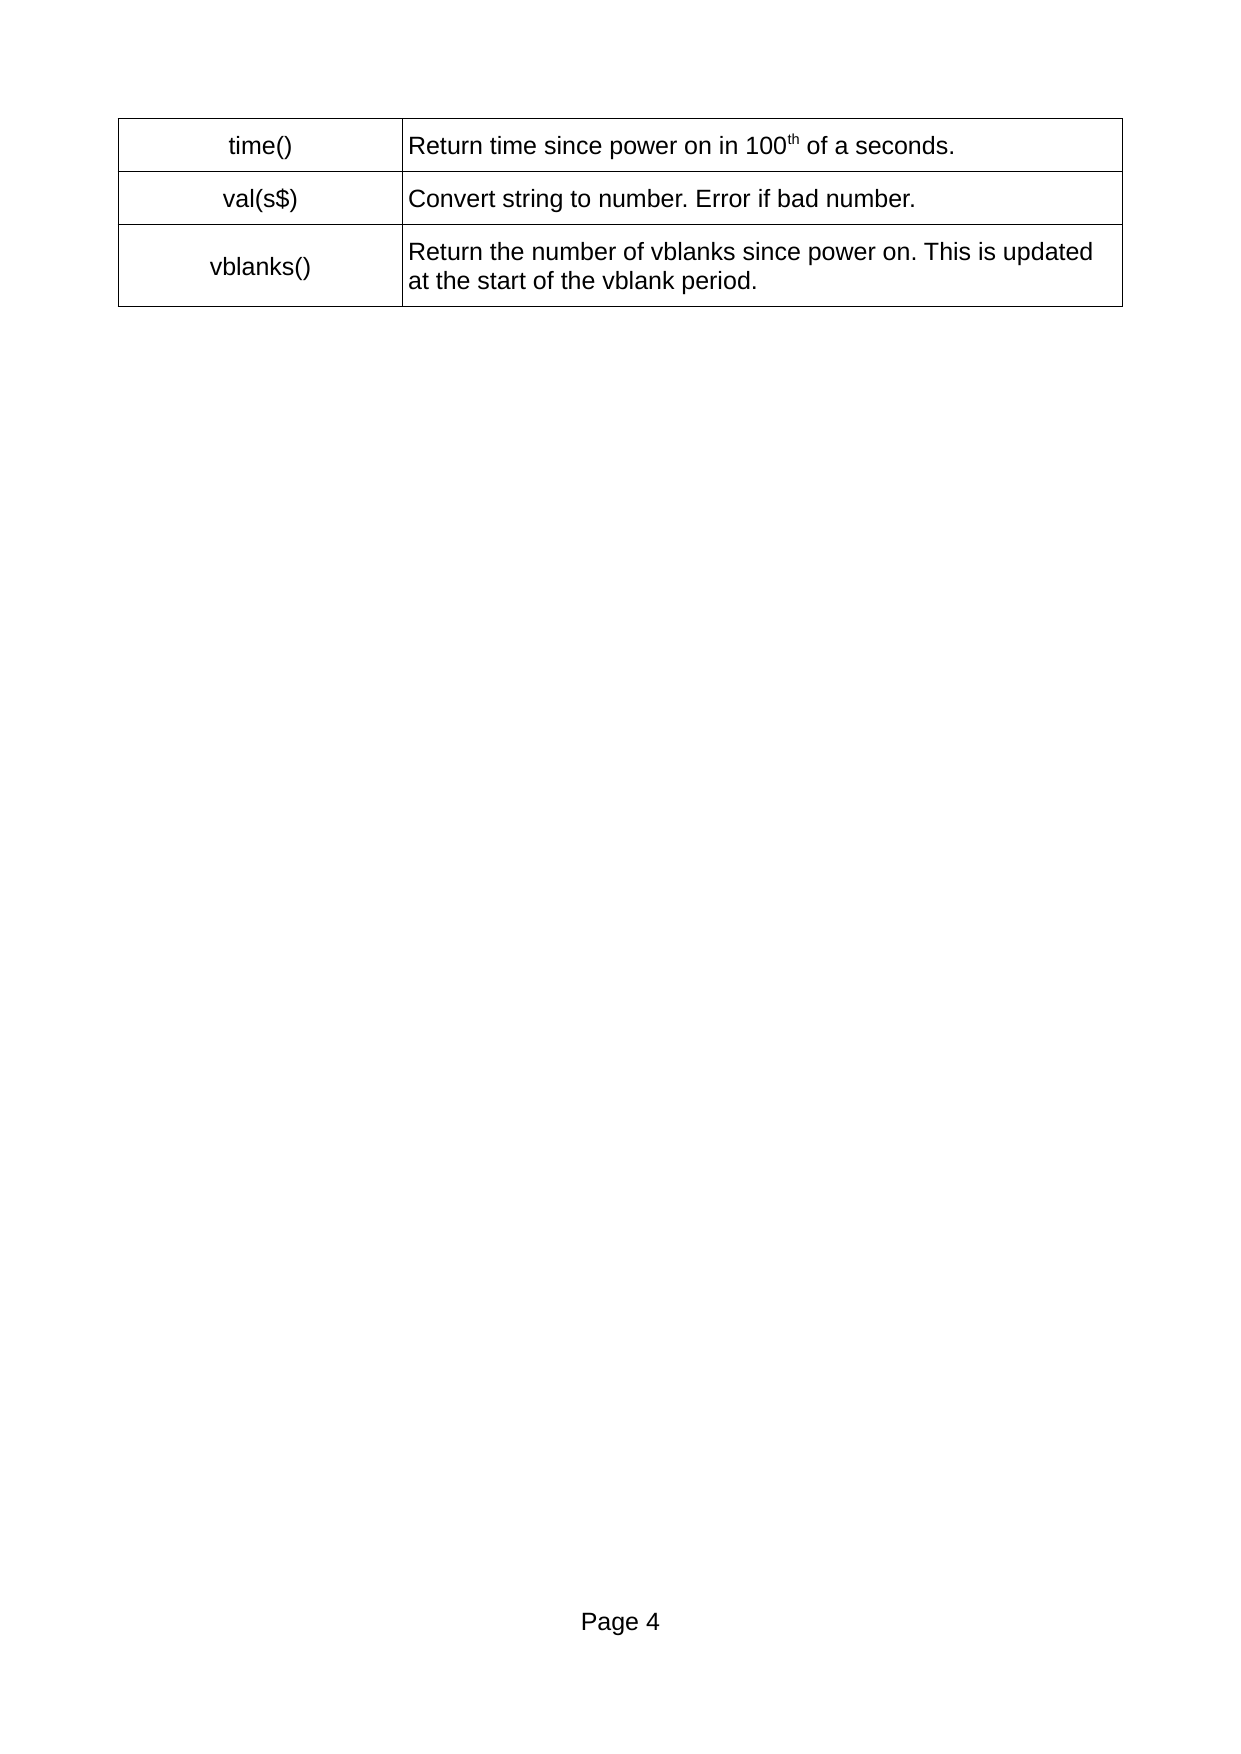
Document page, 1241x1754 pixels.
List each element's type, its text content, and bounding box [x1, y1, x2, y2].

table_cell Vblanks() [119, 225, 402, 306]
table_cell Time() [119, 119, 402, 171]
table_cell val(s$) [119, 172, 402, 224]
table_cell Return time since power on in 100th of a seconds. [403, 119, 1122, 171]
table_cell Return the number of vblanks since power on. This is updated at the start of the vblank period. [403, 225, 1122, 306]
table_cell Convert string to number. Error if bad number. [403, 172, 1122, 224]
